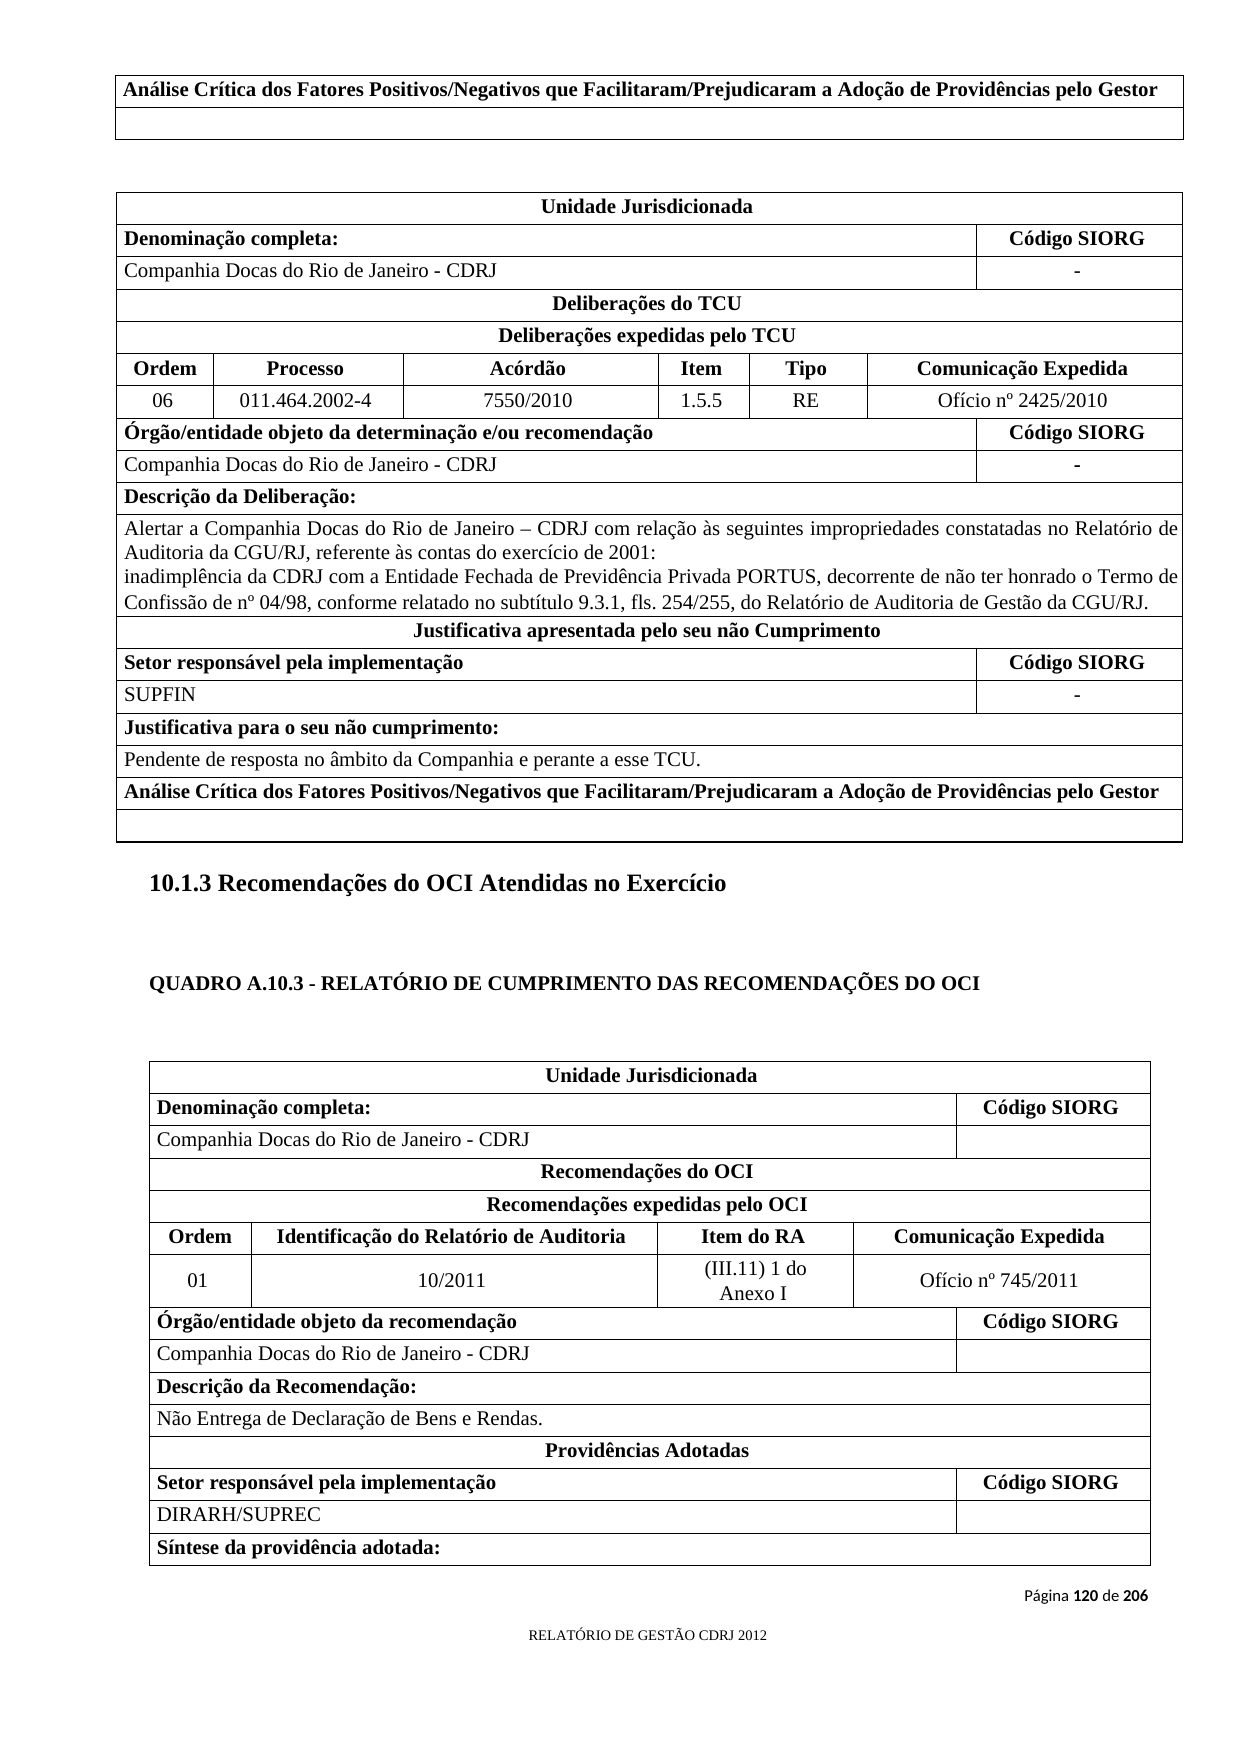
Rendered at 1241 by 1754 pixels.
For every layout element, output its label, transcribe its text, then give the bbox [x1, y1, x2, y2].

table_cell [957, 1126, 1150, 1157]
table_cell Pendente de resposta no âmbito da Companhia e perante a esse TCU. [117, 746, 1182, 777]
table_cell Processo [214, 354, 403, 385]
table_cell Companhia Docas do Rio de Janeiro - CDRJ [150, 1126, 956, 1157]
table_cell [117, 810, 1182, 841]
table_cell Setor responsável pela implementação [117, 649, 976, 680]
table_cell [957, 1340, 1150, 1372]
table_cell Item do RA [658, 1223, 853, 1253]
table_header Unidade Jurisdicionada [117, 193, 1182, 224]
table_cell 10/2011 [252, 1255, 657, 1307]
table_cell 1.5.5 [659, 386, 749, 418]
table_cell RE [750, 386, 867, 418]
table_cell Recomendações expedidas pelo OCI [150, 1191, 1150, 1222]
table_cell - [977, 451, 1182, 482]
table_cell Justificativa apresentada pelo seu não Cumprimento [117, 617, 1182, 648]
table_cell Identificação do Relatório de Auditoria [252, 1223, 657, 1253]
table_cell Denominação completa: [117, 225, 976, 256]
table_cell Tipo [750, 354, 867, 385]
table_cell Deliberações do TCU [117, 290, 1182, 321]
table_cell Comunicação Expedida [854, 1223, 1150, 1253]
table_cell Órgão/entidade objeto da recomendação [150, 1308, 956, 1339]
table_cell Recomendações do OCI [150, 1159, 1150, 1189]
table_cell 011.464.2002-4 [214, 386, 403, 418]
table_cell Comunicação Expedida [868, 354, 1182, 385]
table_cell Análise Crítica dos Fatores Positivos/Negativos que Facilitaram/Prejudicaram a Adoção de Providências pelo Gestor [117, 778, 1182, 809]
table_cell - [977, 257, 1182, 288]
table_cell Ofício nº 745/2011 [854, 1255, 1150, 1307]
table_cell [957, 1501, 1150, 1533]
table_cell 7550/2010 [404, 386, 658, 418]
table_cell Deliberações expedidas pelo TCU [117, 322, 1182, 353]
table_cell Código SIORG [957, 1308, 1150, 1339]
text 10.1.3 Recomendações do OCI Atendidas no Exercício [149, 868, 1156, 897]
table_cell SUPFIN [117, 681, 976, 712]
table_cell Ordem [150, 1223, 251, 1253]
table_cell Código SIORG [977, 225, 1182, 256]
table_cell Ordem [117, 354, 213, 385]
table_cell DIRARH/SUPREC [150, 1501, 956, 1533]
table_cell Código SIORG [977, 419, 1182, 450]
table_cell Companhia Docas do Rio de Janeiro - CDRJ [117, 451, 976, 482]
table_cell 01 [150, 1255, 251, 1307]
table_header Unidade Jurisdicionada [150, 1062, 1150, 1093]
table_cell Item [659, 354, 749, 385]
table_cell Código SIORG [977, 649, 1182, 680]
table_cell Justificativa para o seu não cumprimento: [117, 714, 1182, 744]
table_cell 06 [117, 386, 213, 418]
table_cell Denominação completa: [150, 1094, 956, 1125]
table_cell Alertar a Companhia Docas do Rio de Janeiro – CDRJ com relação às seguintes impropriedades constatadas no Relatório de Auditoria da CGU/RJ, referente às contas do exercício de 2001: inadimplência da CDRJ com a Entidade Fechada de Previdência Privada PORTUS, decorrente de não ter honrado o Termo de Confissão de nº 04/98, conforme relatado no subtítulo 9.3.1, fls. 254/255, do Relatório de Auditoria de Gestão da CGU/RJ. [117, 515, 1182, 616]
table_cell Descrição da Deliberação: [117, 483, 1182, 514]
table_cell Descrição da Recomendação: [150, 1373, 1150, 1404]
table_cell - [977, 681, 1182, 712]
table_cell [116, 108, 1183, 139]
table_cell Ofício nº 2425/2010 [868, 386, 1182, 418]
table_cell Código SIORG [957, 1469, 1150, 1500]
table_cell Companhia Docas do Rio de Janeiro - CDRJ [150, 1340, 956, 1372]
table_cell Análise Crítica dos Fatores Positivos/Negativos que Facilitaram/Prejudicaram a Adoção de Providências pelo Gestor [116, 76, 1183, 107]
subtitle QUADRO A.10.3 - RELATÓRIO DE CUMPRIMENTO DAS RECOMENDAÇÕES DO OCI [149, 971, 1156, 995]
table_cell Providências Adotadas [150, 1437, 1150, 1468]
table_cell Acórdão [404, 354, 658, 385]
table_cell Companhia Docas do Rio de Janeiro - CDRJ [117, 257, 976, 288]
table_cell (III.11) 1 do Anexo I [658, 1255, 853, 1307]
table_cell Setor responsável pela implementação [150, 1469, 956, 1500]
table_cell Síntese da providência adotada: [150, 1534, 1150, 1564]
table_cell Órgão/entidade objeto da determinação e/ou recomendação [117, 419, 976, 450]
table_cell Código SIORG [957, 1094, 1150, 1125]
table_cell Não Entrega de Declaração de Bens e Rendas. [150, 1405, 1150, 1436]
